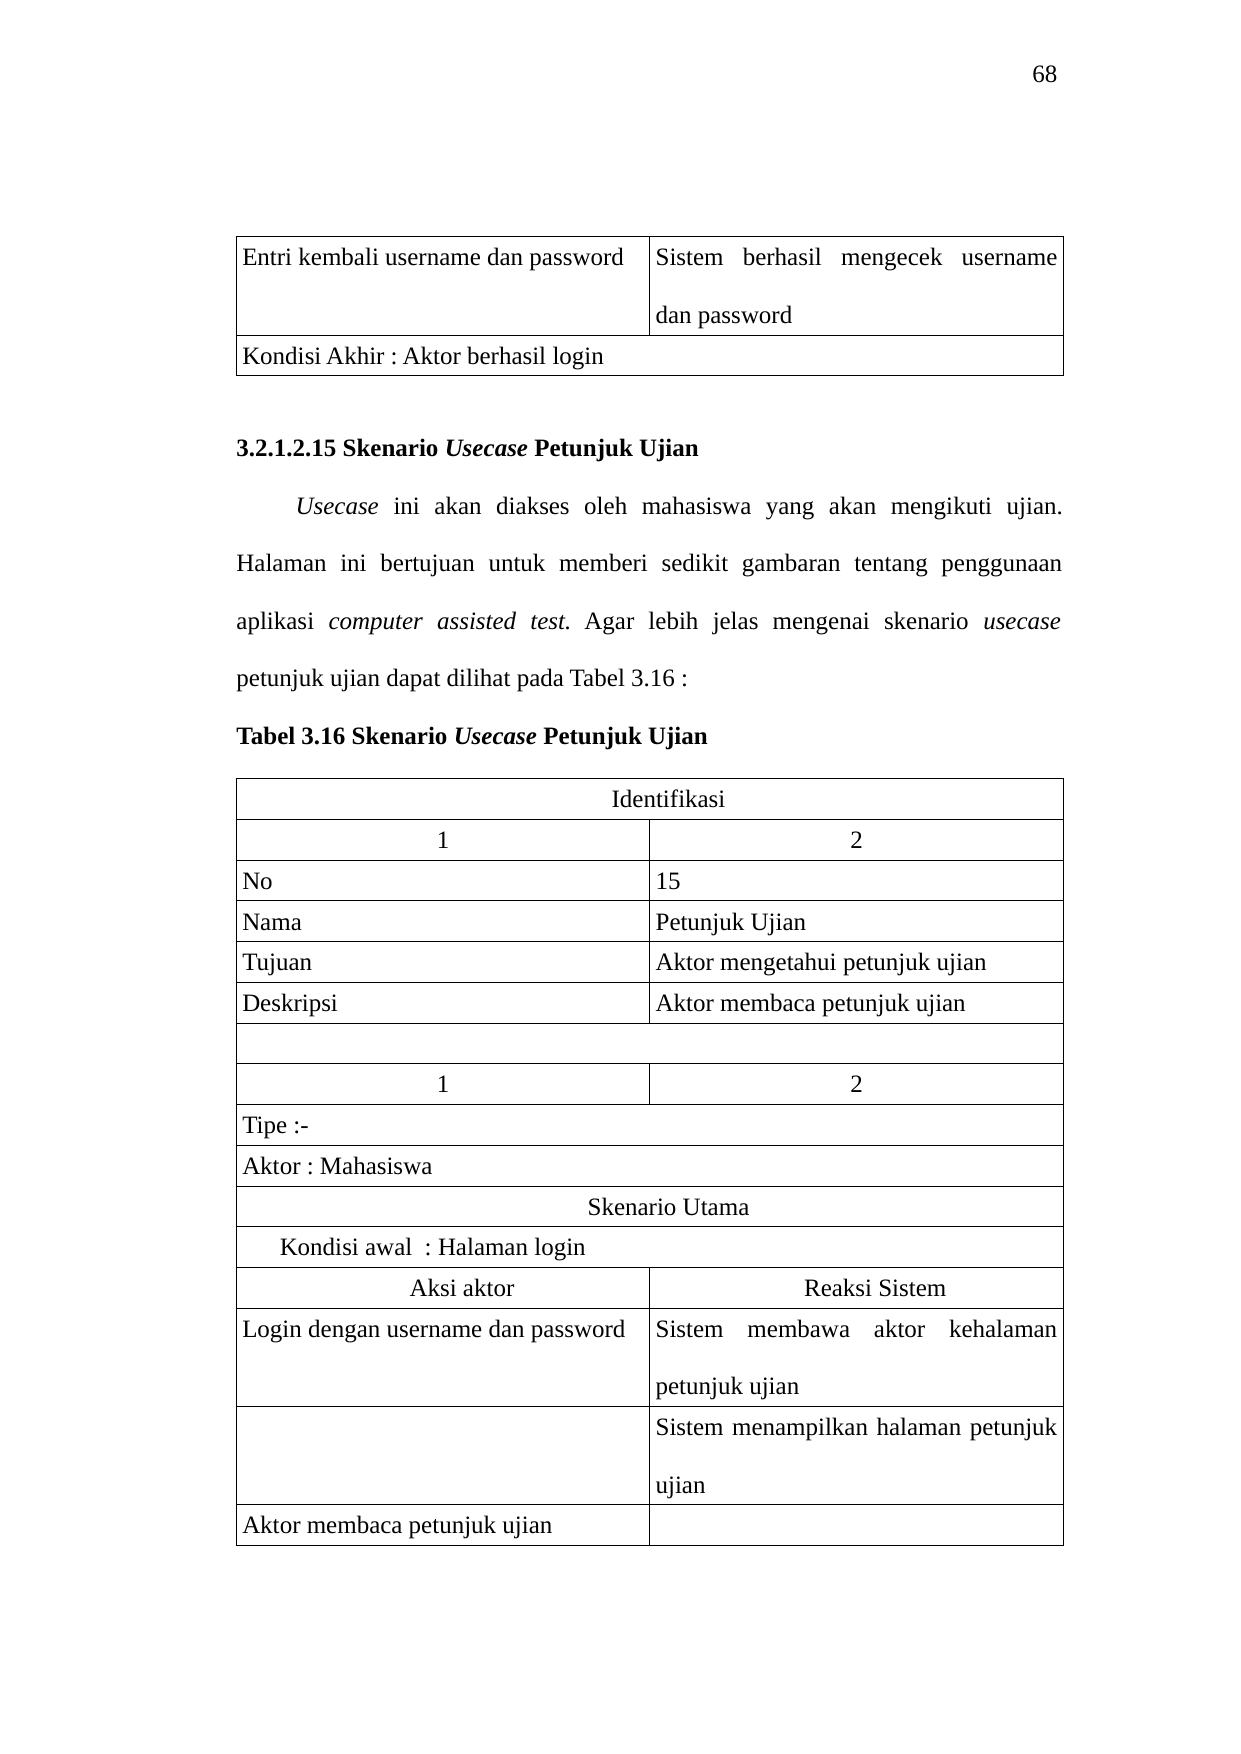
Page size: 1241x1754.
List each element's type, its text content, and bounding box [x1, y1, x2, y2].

table_cell 1 [237, 1064, 649, 1104]
table_cell Aktor membaca petunjuk ujian [650, 983, 1063, 1023]
table_cell Nama [237, 901, 649, 941]
table_cell 2 [650, 820, 1063, 860]
subtitle 3.2.1.2.15 Skenario Usecase Petunjuk Ujian [236, 433, 1063, 462]
table_cell 15 [650, 861, 1063, 900]
table_cell Tujuan [237, 942, 649, 982]
table_cell 2 [650, 1064, 1063, 1104]
text Usecase ini akan diakses oleh mahasiswa yang akan mengikuti ujian. Halaman ini bertujuan untuk memberi sedikit gambaran tentang penggunaan aplikasi computer assisted test. Agar lebih jelas mengenai skenario usecase petunjuk ujian dapat dilihat pada Tabel 3.16 : [236, 491, 1063, 692]
table_header Identifikasi [237, 779, 1063, 819]
table_cell Reaksi Sistem [650, 1268, 1063, 1308]
table_cell Kondisi awal : Halaman login [237, 1227, 1063, 1267]
table_cell Skenario Utama [237, 1187, 1063, 1226]
table_cell Sistem menampilkan halaman petunjuk ujian [650, 1407, 1063, 1504]
table_cell Petunjuk Ujian [650, 901, 1063, 941]
table_cell [650, 1505, 1063, 1545]
table_cell Tipe :- [237, 1105, 1063, 1145]
table_cell Sistem berhasil mengecek username dan password [650, 237, 1063, 334]
table_cell [237, 1407, 649, 1504]
table_cell [237, 1024, 1063, 1063]
table_cell Aksi aktor [237, 1268, 649, 1308]
table_cell Entri kembali username dan password [237, 237, 649, 334]
table_cell Kondisi Akhir : Aktor berhasil login [237, 336, 1063, 375]
table_cell Login dengan username dan password [237, 1309, 649, 1406]
table_cell No [237, 861, 649, 900]
table_cell Sistem membawa aktor kehalaman petunjuk ujian [650, 1309, 1063, 1406]
table_cell Aktor membaca petunjuk ujian [237, 1505, 649, 1545]
table_cell Deskripsi [237, 983, 649, 1023]
table_cell Aktor : Mahasiswa [237, 1146, 1063, 1186]
table_cell 1 [237, 820, 649, 860]
table_cell Aktor mengetahui petunjuk ujian [650, 942, 1063, 982]
subtitle Tabel 3.16 Skenario Usecase Petunjuk Ujian [236, 721, 1063, 749]
